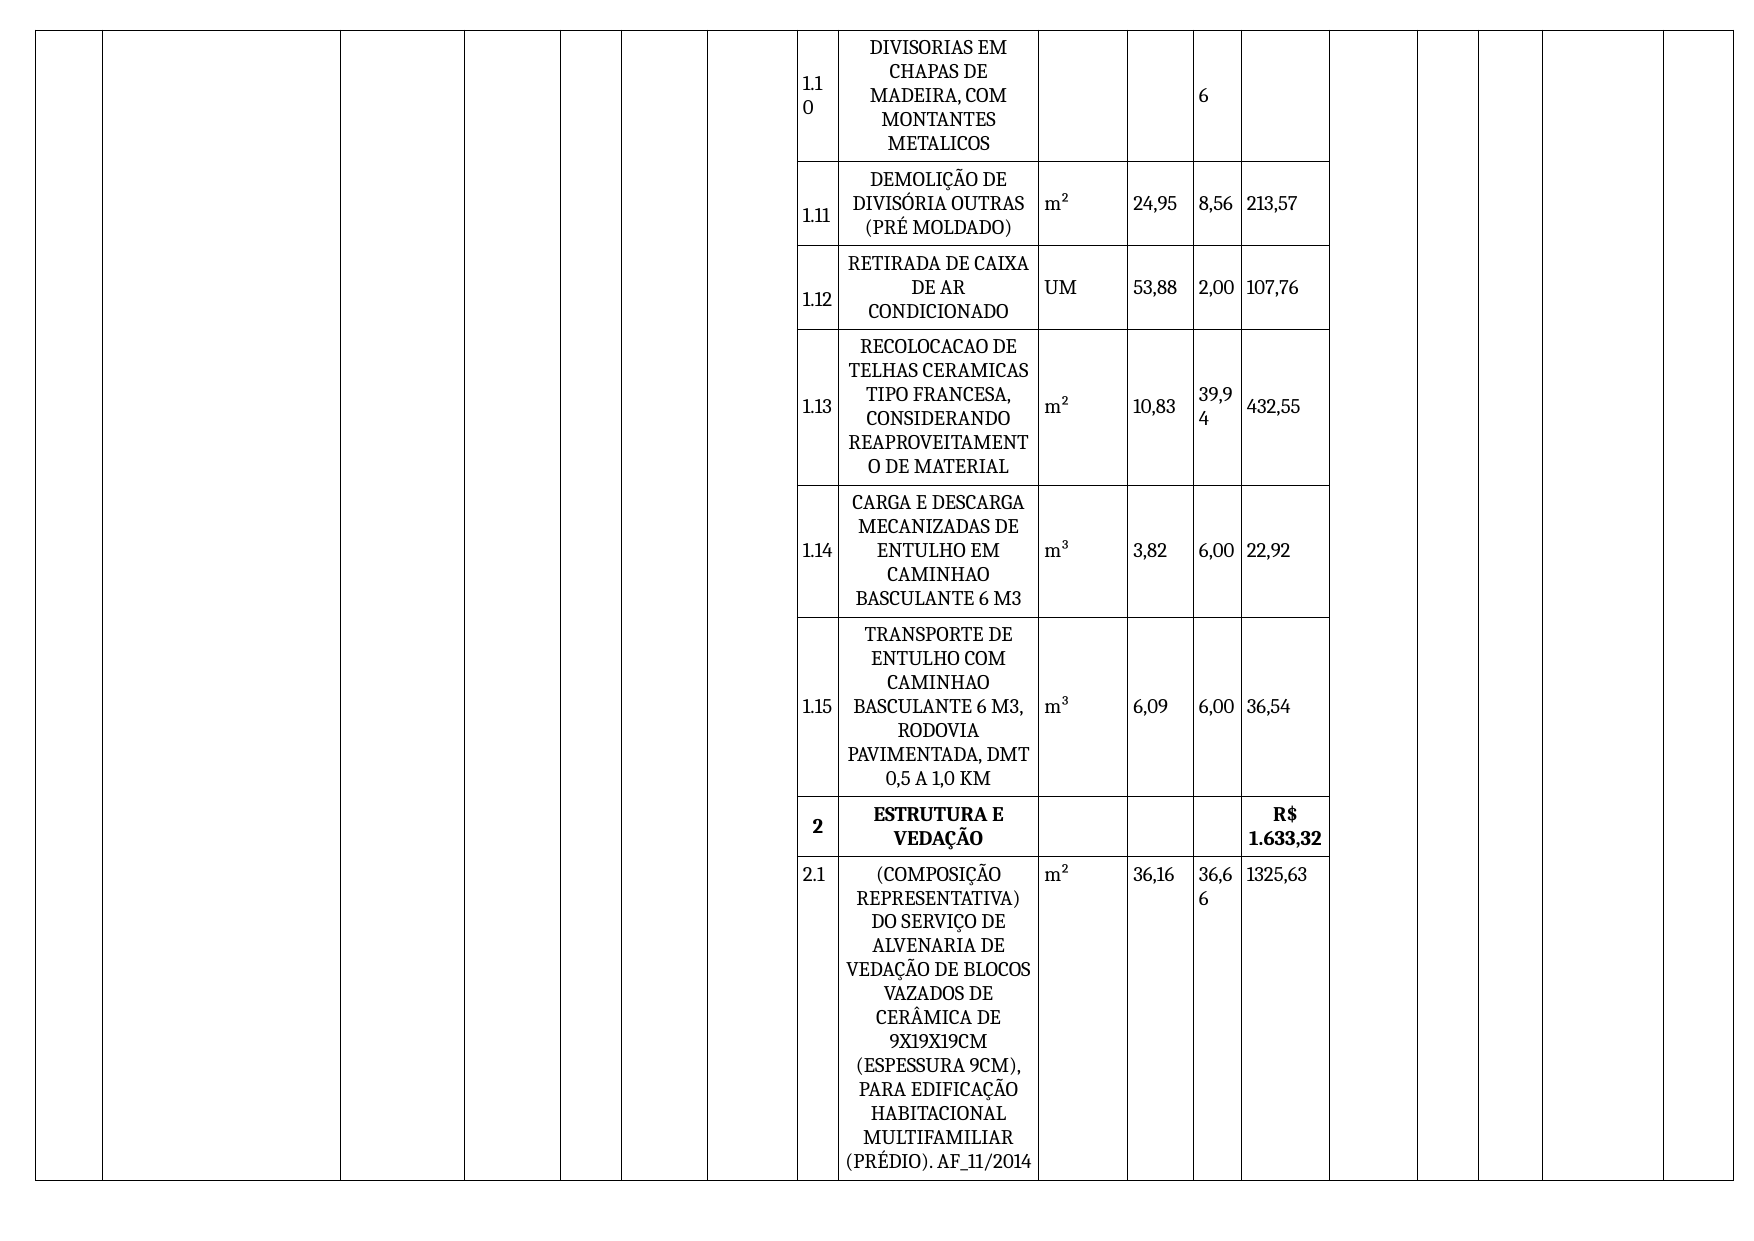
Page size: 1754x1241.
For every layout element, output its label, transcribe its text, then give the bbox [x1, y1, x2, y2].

table_cell DIVISORIAS EM CHAPAS DE MADEIRA, COM MONTANTES METALICOS [839, 31, 1038, 161]
table_cell 213,57 [1242, 162, 1329, 245]
table_cell 8,56 [1194, 162, 1241, 245]
table_cell 39,94 [1194, 330, 1241, 485]
table_cell 432,55 [1242, 330, 1329, 485]
table_cell 6 [1194, 31, 1241, 161]
table_cell RECOLOCACAO DE TELHAS CERAMICAS TIPO FRANCESA, CONSIDERANDO REAPROVEITAMENTO DE MATERIAL [839, 330, 1038, 485]
table_cell [1128, 797, 1193, 856]
table_cell [36, 31, 102, 1179]
table_cell 24,95 [1128, 162, 1193, 245]
table_cell [1039, 797, 1127, 856]
table_cell [1039, 31, 1127, 161]
table_cell [561, 31, 621, 1179]
table_cell 6,00 [1194, 618, 1241, 796]
table_cell [1664, 31, 1733, 1179]
table_cell 1.10 [798, 31, 838, 161]
table_cell ESTRUTURA E VEDAÇÃO [839, 797, 1038, 856]
table_cell m³ [1039, 618, 1127, 796]
table_cell 1325,63 [1242, 857, 1329, 1179]
table_cell 2,00 [1194, 246, 1241, 329]
table_cell 36,66 [1194, 857, 1241, 1179]
table_cell (COMPOSIÇÃO REPRESENTATIVA) DO SERVIÇO DE ALVENARIA DE VEDAÇÃO DE BLOCOS VAZADOS DE CERÂMICA DE 9X19X19CM (ESPESSURA 9CM), PARA EDIFICAÇÃO HABITACIONAL MULTIFAMILIAR (PRÉDIO). AF_11/2014 [839, 857, 1038, 1179]
table_cell 107,76 [1242, 246, 1329, 329]
table_cell 3,82 [1128, 486, 1193, 616]
table_cell TRANSPORTE DE ENTULHO COM CAMINHAO BASCULANTE 6 M3, RODOVIA PAVIMENTADA, DMT 0,5 A 1,0 KM [839, 618, 1038, 796]
table_cell [465, 31, 560, 1179]
table_cell 2.1 [798, 857, 838, 1179]
table_cell [1418, 31, 1478, 1179]
table_cell [1128, 31, 1193, 161]
table_cell 6,00 [1194, 486, 1241, 616]
table_cell [622, 31, 707, 1179]
table_cell 1.13 [798, 330, 838, 485]
table_cell m² [1039, 162, 1127, 245]
table_cell DEMOLIÇÃO DE DIVISÓRIA OUTRAS (PRÉ MOLDADO) [839, 162, 1038, 245]
table_cell 53,88 [1128, 246, 1193, 329]
table_cell 36,54 [1242, 618, 1329, 796]
table_cell UM [1039, 246, 1127, 329]
table_cell 1.14 [798, 486, 838, 616]
table_cell [1330, 31, 1417, 1179]
table_cell [1194, 797, 1241, 856]
table_cell 1.12 [798, 246, 838, 329]
table_cell 1.15 [798, 618, 838, 796]
table_cell m² [1039, 857, 1127, 1179]
table_cell [103, 31, 340, 1179]
table_cell [1543, 31, 1663, 1179]
table_cell 6,09 [1128, 618, 1193, 796]
table_cell 22,92 [1242, 486, 1329, 616]
table_cell m² [1039, 330, 1127, 485]
table_cell 1.11 [798, 162, 838, 245]
table_cell m³ [1039, 486, 1127, 616]
table_cell 36,16 [1128, 857, 1193, 1179]
table_cell 10,83 [1128, 330, 1193, 485]
table_cell [1479, 31, 1542, 1179]
table_cell 2 [798, 797, 838, 856]
table_cell RETIRADA DE CAIXA DE AR CONDICIONADO [839, 246, 1038, 329]
table_cell [341, 31, 464, 1179]
table_cell CARGA E DESCARGA MECANIZADAS DE ENTULHO EM CAMINHAO BASCULANTE 6 M3 [839, 486, 1038, 616]
table_cell R$ 1.633,32 [1242, 797, 1329, 856]
table_cell [708, 31, 797, 1179]
table_cell [1242, 31, 1329, 161]
